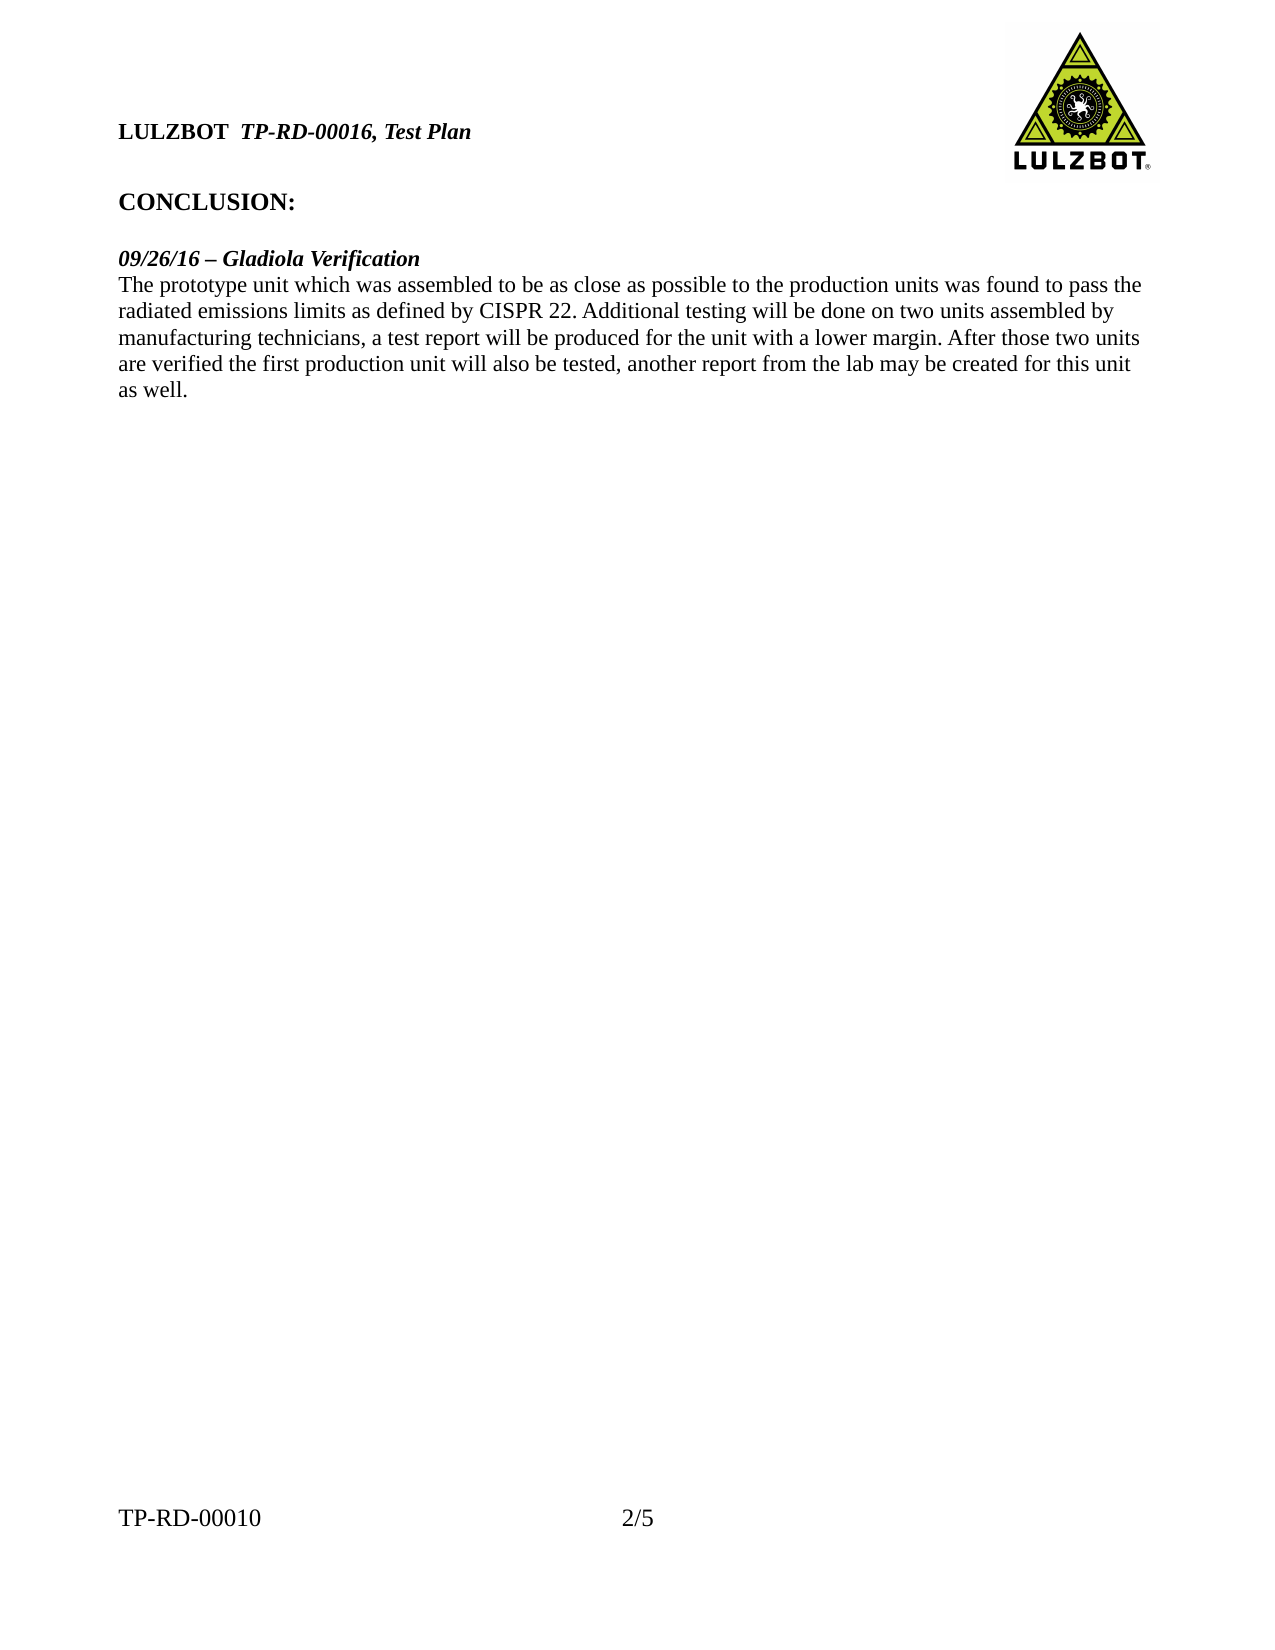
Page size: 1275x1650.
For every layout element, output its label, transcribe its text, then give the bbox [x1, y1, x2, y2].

picture [1005, 22, 1160, 183]
text CONCLUSION: [118, 187, 1157, 216]
text 09/26/16 – Gladiola Verification [118, 244, 1157, 271]
text The prototype unit which was assembled to be as close as possible to the production units was found to pass the radiated emissions limits as defined by CISPR 22. Additional testing will be done on two units assembled by manufacturing technicians, a test report will be produced for the unit with a lower margin. After those two units are verified the first production unit will also be tested, another report from the lab may be created for this unit as well. [118, 271, 1157, 403]
